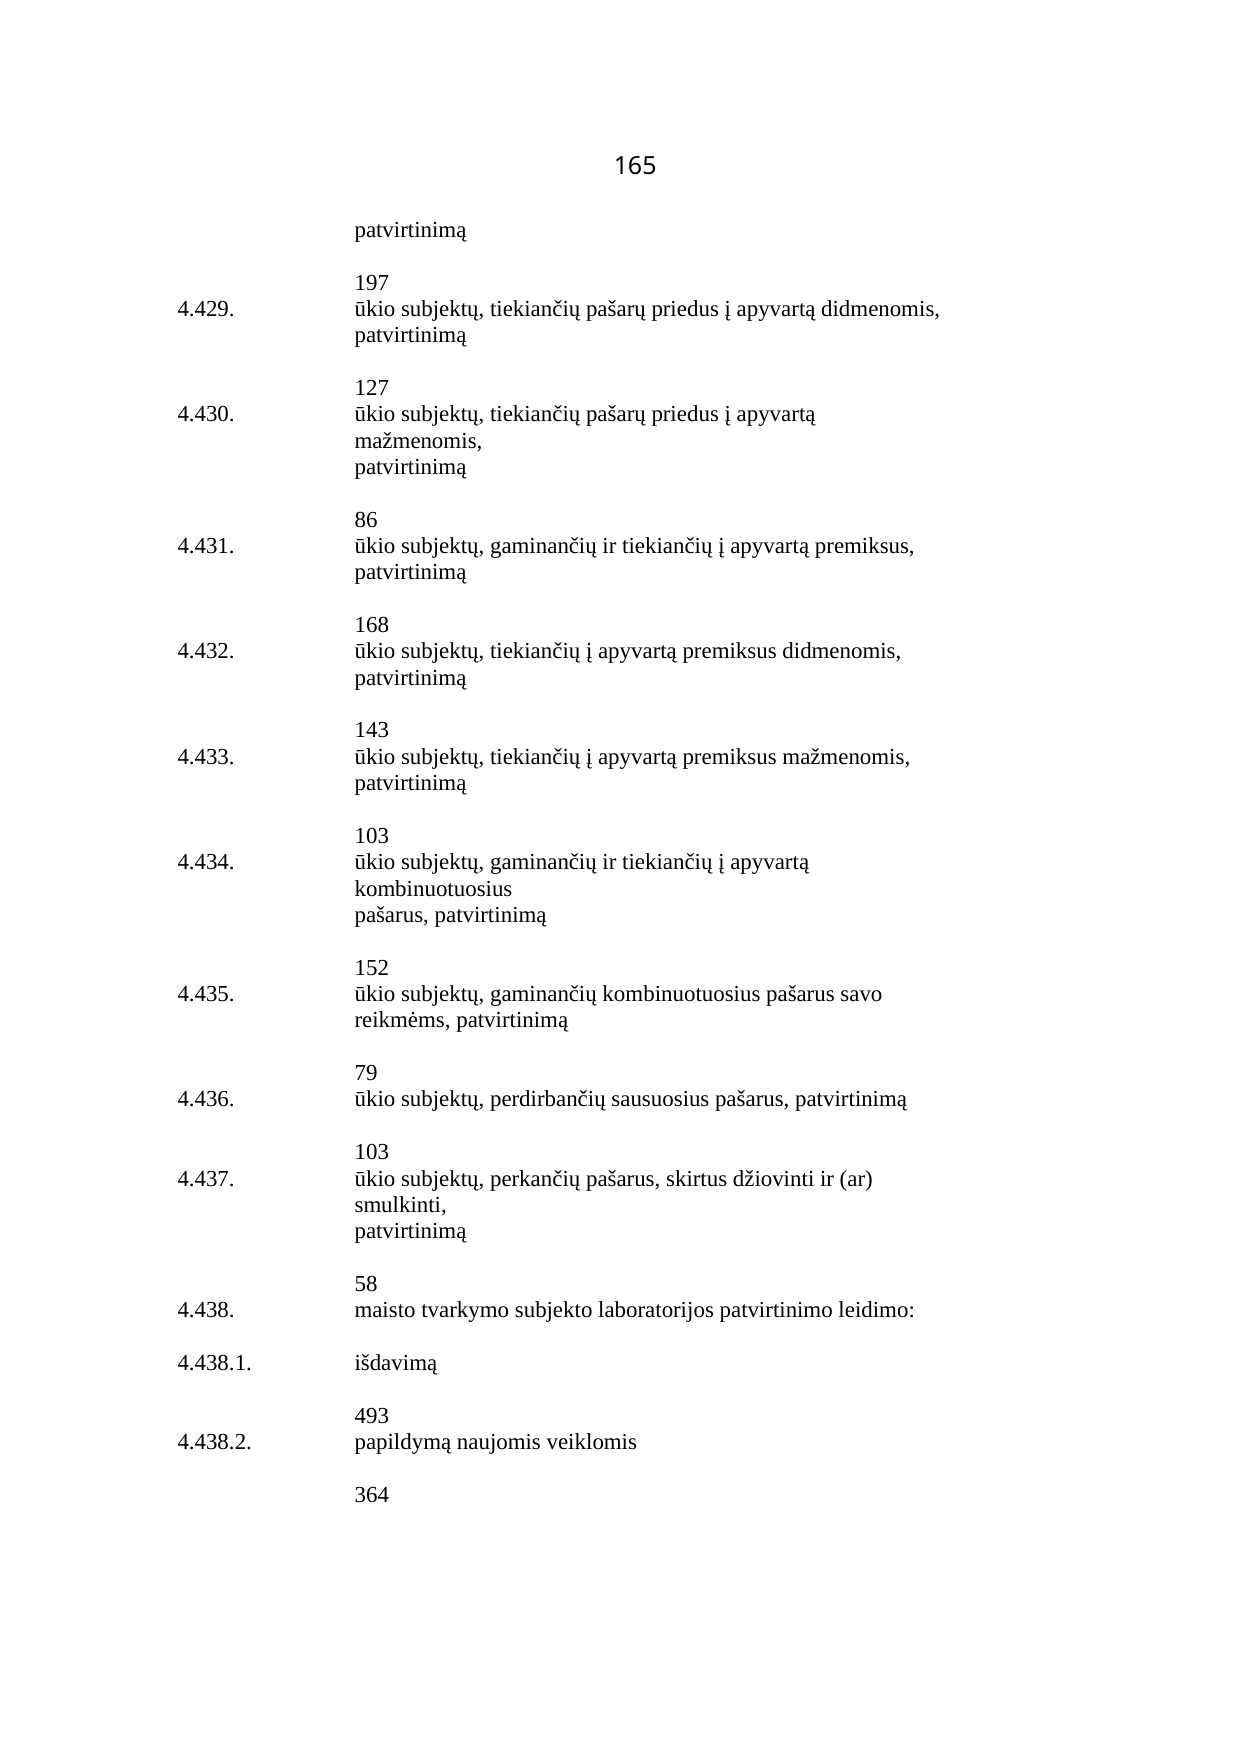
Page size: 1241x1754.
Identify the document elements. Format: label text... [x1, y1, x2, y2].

text 4.433. ūkio subjektų, tiekiančių į apyvartą premiksus mažmenomis, [177, 743, 945, 769]
text patvirtinimą 168 [354, 558, 945, 637]
text 4.436. ūkio subjektų, perdirbančių sausuosius pašarus, patvirtinimą 103 [177, 1086, 945, 1164]
text patvirtinimą 197 [354, 216, 945, 295]
text 4.435. ūkio subjektų, gaminančių kombinuotuosius pašarus savo [177, 980, 945, 1006]
text patvirtinimą 58 [354, 1217, 945, 1296]
text 4.432. ūkio subjektų, tiekiančių į apyvartą premiksus didmenomis, [177, 637, 945, 664]
text 4.437. ūkio subjektų, perkančių pašarus, skirtus džiovinti ir (ar) smulkinti, [177, 1164, 945, 1217]
text 4.438.2. papildymą naujomis veiklomis 364 [177, 1428, 945, 1507]
text 4.434. ūkio subjektų, gaminančių ir tiekiančių į apyvartą kombinuotuosius [177, 848, 945, 901]
text patvirtinimą 143 [354, 664, 945, 743]
text 4.438.1. išdavimą 493 [177, 1349, 945, 1428]
text 4.438. maisto tvarkymo subjekto laboratorijos patvirtinimo leidimo: [177, 1296, 945, 1349]
text pašarus, patvirtinimą 152 [354, 901, 945, 980]
text 4.430. ūkio subjektų, tiekiančių pašarų priedus į apyvartą mažmenomis, [177, 400, 945, 453]
text patvirtinimą 103 [354, 769, 945, 848]
text 4.429. ūkio subjektų, tiekiančių pašarų priedus į apyvartą didmenomis, [177, 295, 945, 321]
text reikmėms, patvirtinimą 79 [354, 1006, 945, 1086]
text patvirtinimą 86 [354, 453, 945, 532]
text 4.431. ūkio subjektų, gaminančių ir tiekiančių į apyvartą premiksus, [177, 532, 945, 558]
text patvirtinimą 127 [354, 321, 945, 400]
